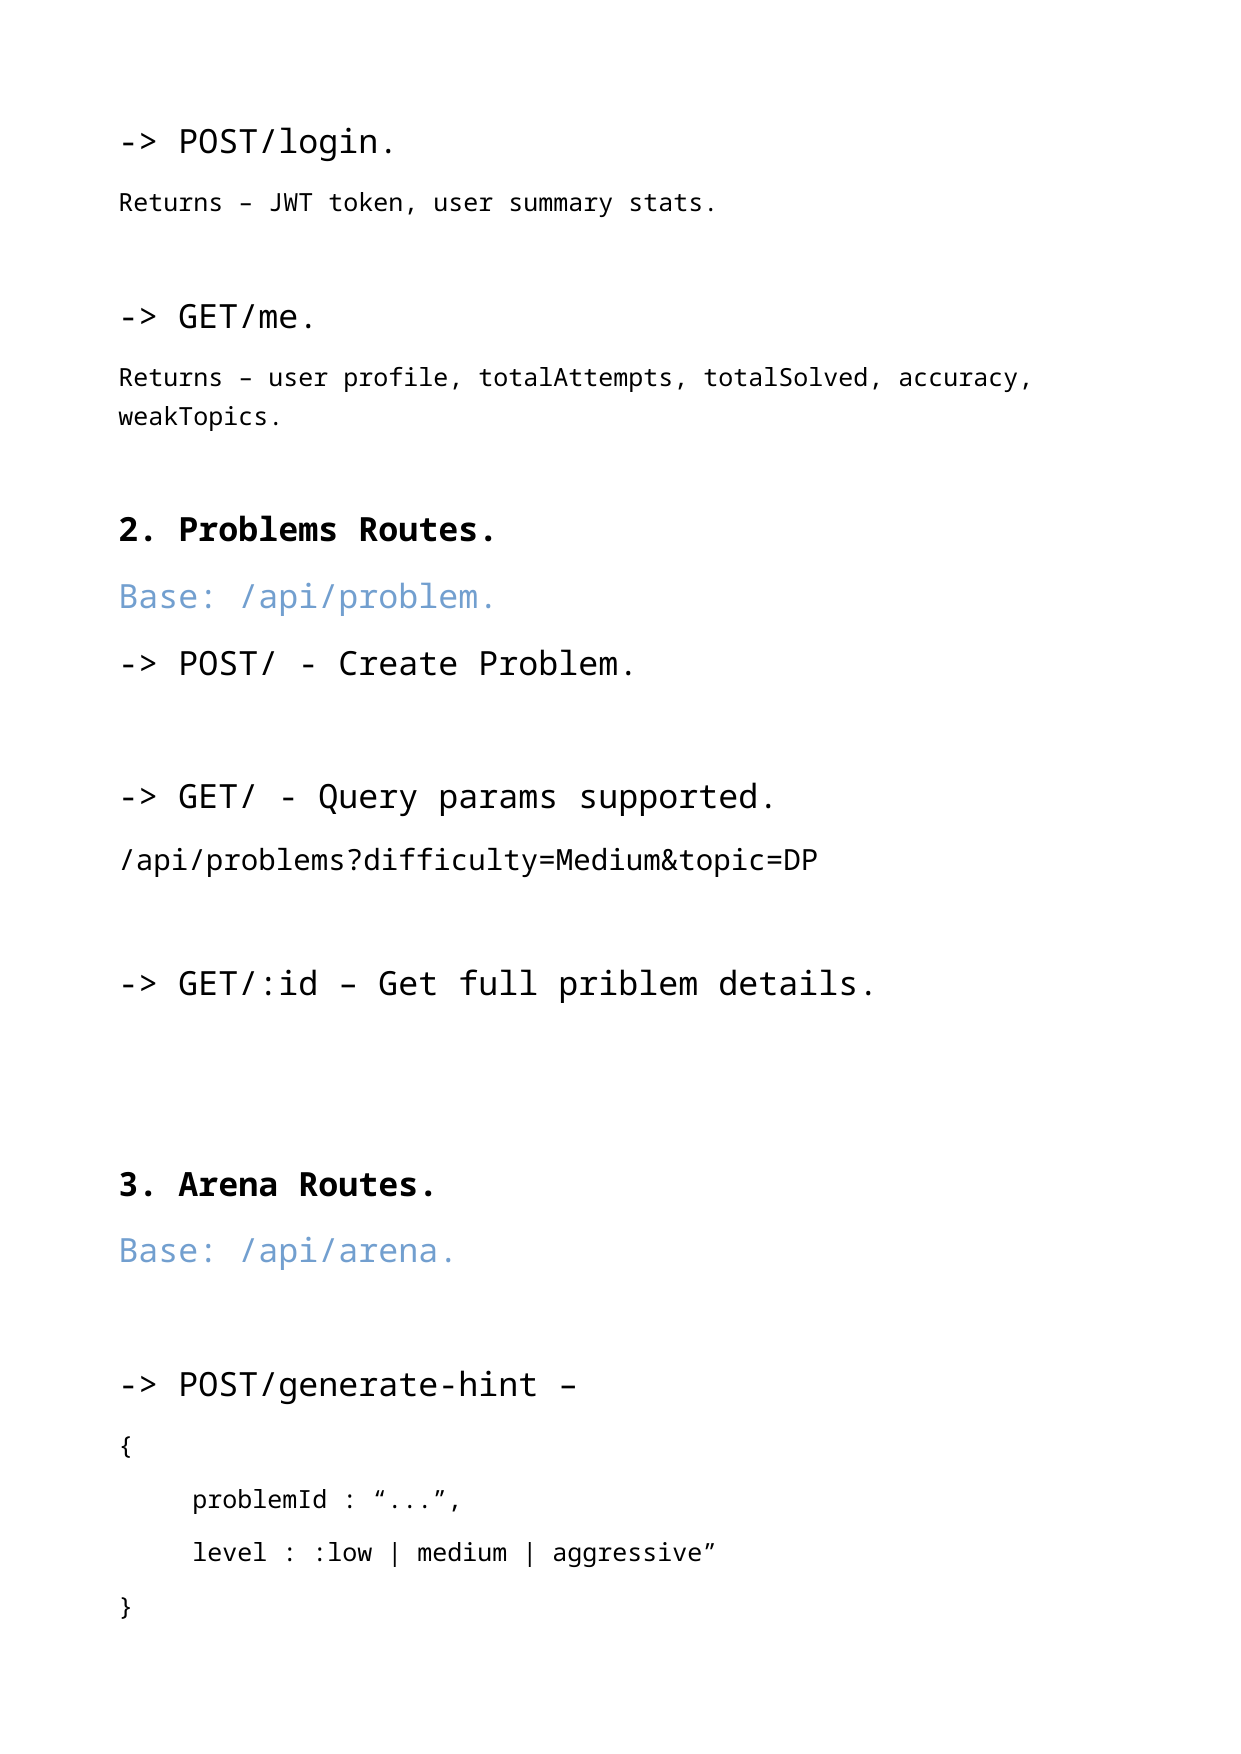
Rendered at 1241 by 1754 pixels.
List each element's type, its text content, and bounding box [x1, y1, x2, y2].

text -> GET/ - Query params supported. [118, 773, 1122, 818]
text problemId : “...”, [118, 1481, 1122, 1515]
text level : :low | medium | aggressive” [118, 1535, 1122, 1569]
text Base: /api/problem. [118, 573, 1122, 618]
text -> POST/ - Create Problem. [118, 639, 1122, 685]
text Returns – user profile, totalAttempts, totalSolved, accuracy, weakTopics. [118, 359, 1122, 432]
text /api/problems?difficulty=Medium&topic=DP [118, 840, 1122, 879]
text -> POST/generate-hint – [118, 1361, 1122, 1406]
text } [118, 1589, 1122, 1623]
text Returns – JWT token, user summary stats. [118, 185, 1122, 219]
text { [118, 1427, 1122, 1462]
text -> GET/:id – Get full priblem details. [118, 960, 1122, 1006]
text 3. Arena Routes. [118, 1160, 1122, 1206]
text -> GET/me. [118, 292, 1122, 338]
text -> POST/login. [118, 118, 1122, 163]
text Base: /api/arena. [118, 1227, 1122, 1273]
text 2. Problems Routes. [118, 506, 1122, 551]
